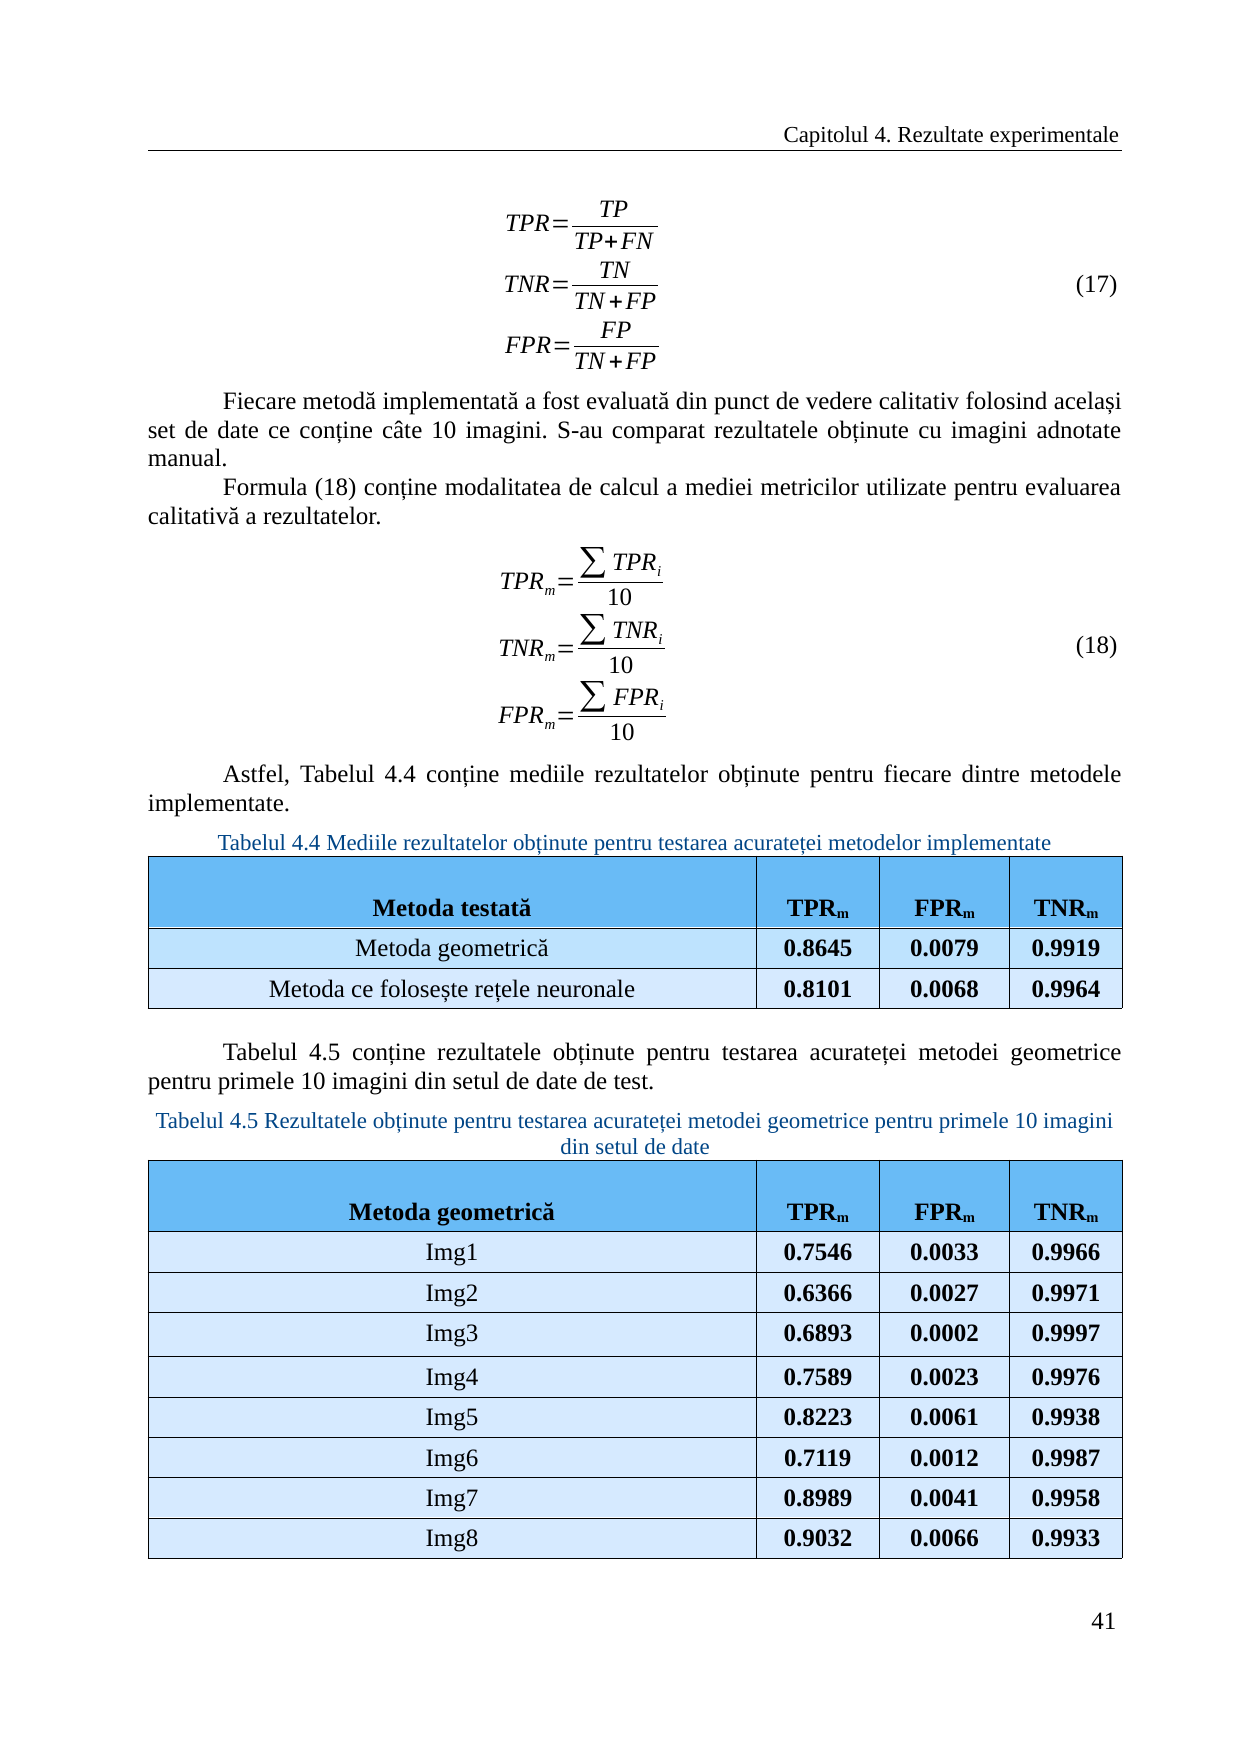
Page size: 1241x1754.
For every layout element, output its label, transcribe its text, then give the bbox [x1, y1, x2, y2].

table_cell 0.9997 [1010, 1313, 1122, 1356]
text Formula (18) conține modalitatea de calcul a mediei metricilor utilizate pentru evaluarea calitativă a rezultatelor. [148, 472, 1122, 530]
table_cell 0.9032 [757, 1519, 879, 1558]
table_cell Metoda geometrică [149, 929, 756, 968]
table_cell 0.8101 [757, 969, 879, 1008]
table_header TNRm [1010, 857, 1122, 927]
table_cell 0.9938 [1010, 1398, 1122, 1437]
table_cell 0.7119 [757, 1438, 879, 1477]
text Tabelul 4.5 Rezultatele obținute pentru testarea acurateței metodei geometrice pentru primele 10 imagini din setul de date [148, 1107, 1122, 1159]
table_cell 0.0012 [880, 1438, 1009, 1477]
table_cell Img3 [149, 1313, 756, 1356]
table_cell Img6 [149, 1438, 756, 1477]
table_header [155, 530, 1008, 759]
table_header [155, 180, 1008, 386]
table_cell 0.0068 [880, 969, 1009, 1008]
table_cell 0.9976 [1010, 1357, 1122, 1397]
table_cell 0.9933 [1010, 1519, 1122, 1558]
table_cell 0.9919 [1010, 929, 1122, 968]
table_cell 0.8223 [757, 1398, 879, 1437]
table_cell 0.0061 [880, 1398, 1009, 1437]
table_cell Img7 [149, 1478, 756, 1517]
table_cell 0.0033 [880, 1232, 1009, 1272]
table_cell 0.0023 [880, 1357, 1009, 1397]
text Tabelul 4.4 Mediile rezultatelor obținute pentru testarea acurateței metodelor implementate [148, 829, 1122, 856]
table_header Metoda testată [149, 857, 756, 927]
text Astfel, Tabelul 4.4 conține mediile rezultatelor obținute pentru fiecare dintre metodele implementate. [148, 759, 1122, 817]
table_header TPRm [757, 857, 879, 927]
table_cell Img8 [149, 1519, 756, 1558]
text Tabelul 4.5 conține rezultatele obținute pentru testarea acurateței metodei geometrice pentru primele 10 imagini din setul de date de test. [148, 1037, 1122, 1094]
table_cell 0.0079 [880, 929, 1009, 968]
text Fiecare metodă implementată a fost evaluată din punct de vedere calitativ folosind același set de date ce conține câte 10 imagini. S-au comparat rezultatele obținute cu imagini adnotate manual. [148, 386, 1122, 472]
table_cell Img1 [149, 1232, 756, 1272]
table_header FPRm [880, 857, 1009, 927]
table_cell 0.0041 [880, 1478, 1009, 1517]
table_cell 0.9971 [1010, 1273, 1122, 1312]
table_cell 0.8645 [757, 929, 879, 968]
table_cell Img2 [149, 1273, 756, 1312]
table_cell Img4 [149, 1357, 756, 1397]
table_header TPRm [757, 1161, 879, 1231]
table_header FPRm [880, 1161, 1009, 1231]
table_cell 0.9966 [1010, 1232, 1122, 1272]
table_cell 0.0002 [880, 1313, 1009, 1356]
table_cell 0.9964 [1010, 969, 1122, 1008]
table_cell 0.7546 [757, 1232, 879, 1272]
table_cell 0.9987 [1010, 1438, 1122, 1477]
table_cell 0.0027 [880, 1273, 1009, 1312]
table_header TNRm [1010, 1161, 1122, 1231]
table_cell 0.7589 [757, 1357, 879, 1397]
table_cell 0.0066 [880, 1519, 1009, 1558]
table_cell Metoda ce folosește rețele neuronale [149, 969, 756, 1008]
table_cell 0.6366 [757, 1273, 879, 1312]
table_cell 0.9958 [1010, 1478, 1122, 1517]
table_header (18) [1008, 530, 1123, 759]
table_cell 0.6893 [757, 1313, 879, 1356]
table_cell 0.8989 [757, 1478, 879, 1517]
table_header (17) [1008, 180, 1123, 386]
table_header Metoda geometrică [149, 1161, 756, 1231]
table_cell Img5 [149, 1398, 756, 1437]
